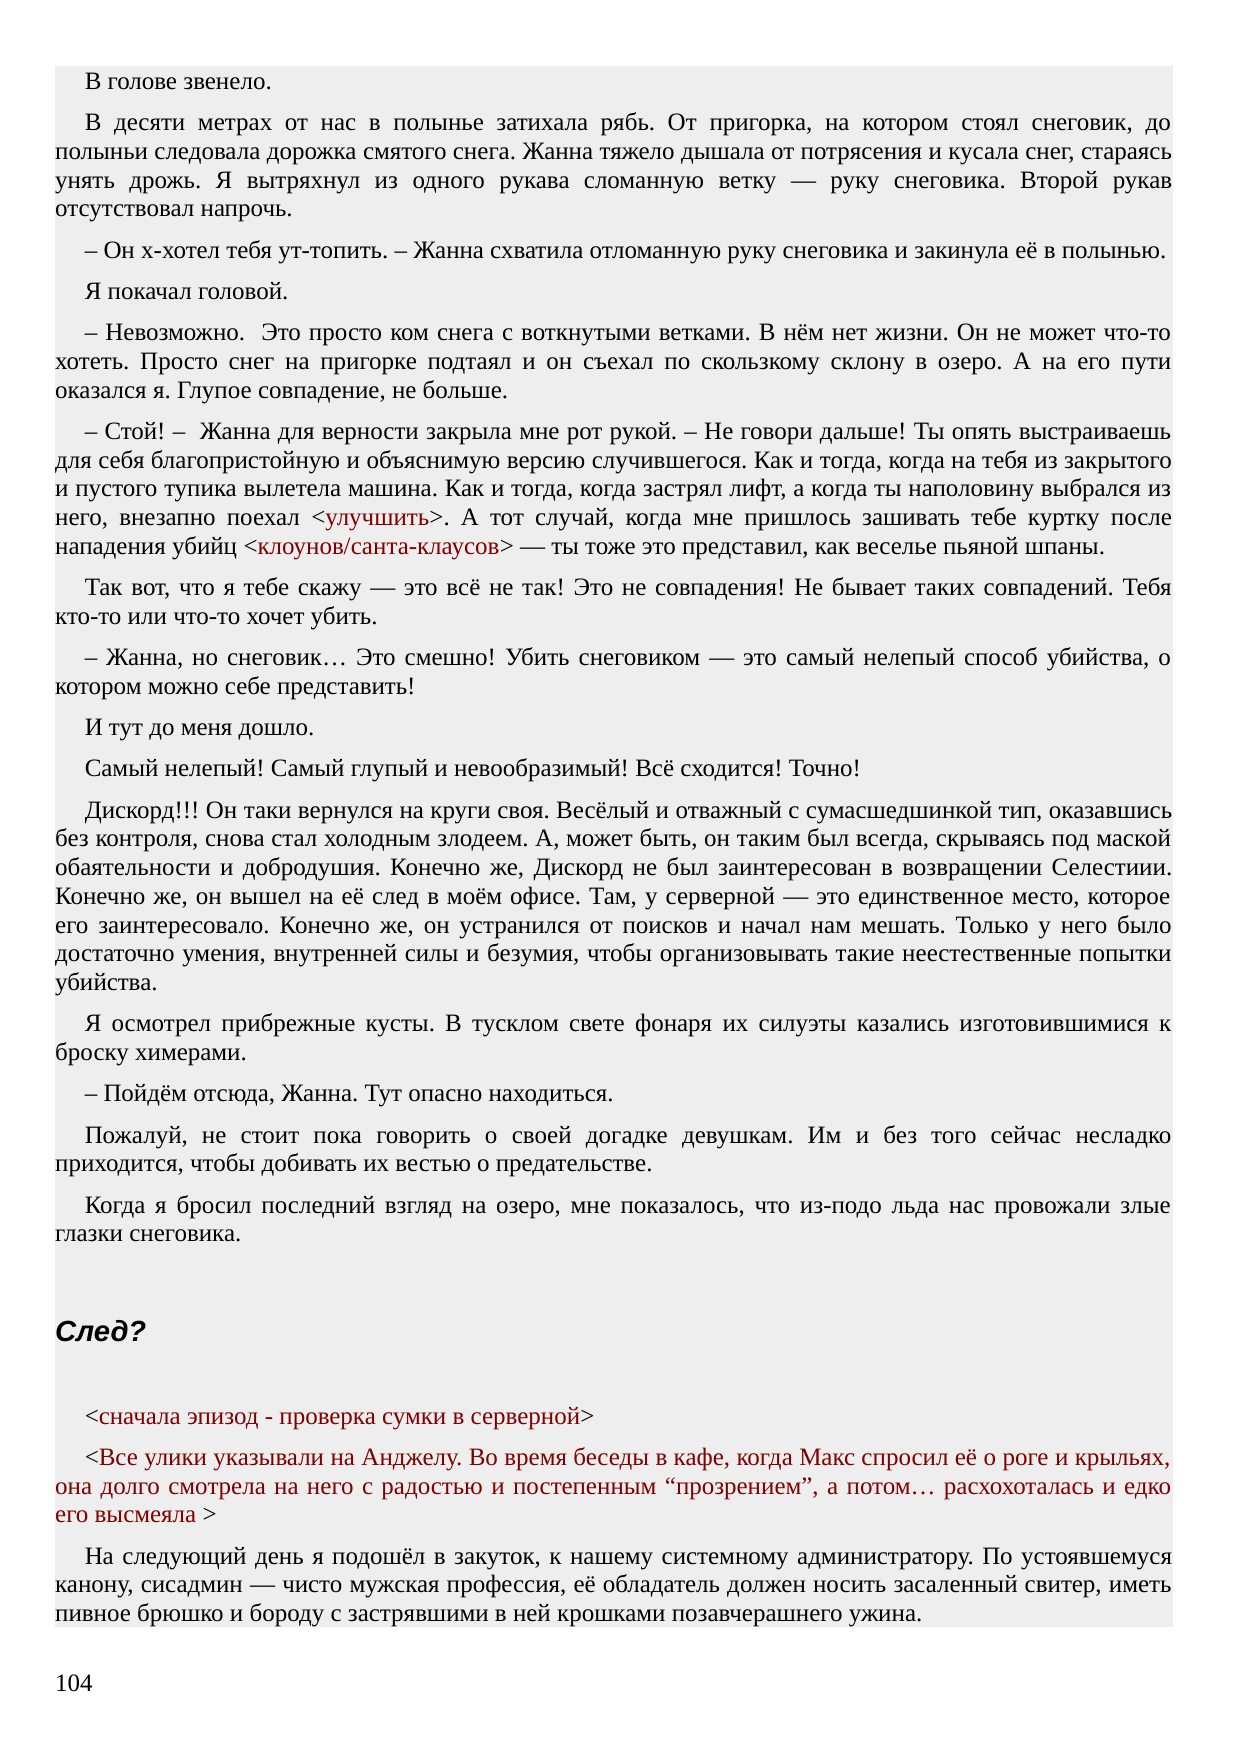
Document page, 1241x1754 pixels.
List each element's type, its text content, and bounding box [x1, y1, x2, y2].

text В голове звенело. [55, 66, 1173, 95]
text В десяти метрах от нас в полынье затихала рябь. От пригорка, на котором стоял снеговик, до полыньи следовала дорожка смятого снега. Жанна тяжело дышала от потрясения и кусала снег, стараясь унять дрожь. Я вытряхнул из одного рукава сломанную ветку — руку снеговика. Второй рукав отсутствовал напрочь. [55, 107, 1173, 222]
text <сначала эпизод - проверка сумки в серверной> [55, 1401, 1173, 1429]
subtitle След? [55, 1313, 1173, 1347]
text И тут до меня дошло. [55, 712, 1173, 741]
text Дискорд!!! Он таки вернулся на круги своя. Весёлый и отважный с сумасшедшинкой тип, оказавшись без контроля, снова стал холодным злодеем. А, может быть, он таким был всегда, скрываясь под маской обаятельности и добродушия. Конечно же, Дискорд не был заинтересован в возвращении Селестиии. Конечно же, он вышел на её след в моём офисе. Там, у серверной — это единственное место, которое его заинтересовало. Конечно же, он устранился от поисков и начал нам мешать. Только у него было достаточно умения, внутренней силы и безумия, чтобы организовывать такие неестественные попытки убийства. [55, 795, 1173, 996]
text Я покачал головой. [55, 276, 1173, 305]
text Самый нелепый! Самый глупый и невообразимый! Всё сходится! Точно! [55, 753, 1173, 782]
text На следующий день я подошёл в закуток, к нашему системному администратору. По устоявшемуся канону, сисадмин — чисто мужская профессия, её обладатель должен носить засаленный свитер, иметь пивное брюшко и бороду с застрявшими в ней крошками позавчерашнего ужина. [55, 1541, 1173, 1627]
text <Все улики указывали на Анджелу. Во время беседы в кафе, когда Макс спросил её о роге и крыльях, она долго смотрела на него с радостью и постепенным “прозрением”, а потом… расхохоталась и едко его высмеяла > [55, 1442, 1173, 1528]
text Когда я бросил последний взгляд на озеро, мне показалось, что из-подо льда нас провожали злые глазки снеговика. [55, 1190, 1173, 1247]
text Так вот, что я тебе скажу — это всё не так! Это не совпадения! Не бывает таких совпадений. Тебя кто-то или что-то хочет убить. [55, 572, 1173, 630]
text – Пойдём отсюда, Жанна. Тут опасно находиться. [55, 1078, 1173, 1107]
text Я осмотрел прибрежные кусты. В тусклом свете фонаря их силуэты казались изготовившимися к броску химерами. [55, 1008, 1173, 1066]
text Пожалуй, не стоит пока говорить о своей догадке девушкам. Им и без того сейчас несладко приходится, чтобы добивать их вестью о предательстве. [55, 1120, 1173, 1177]
text – Стой! – Жанна для верности закрыла мне рот рукой. – Не говори дальше! Ты опять выстраиваешь для себя благопристойную и объяснимую версию случившегося. Как и тогда, когда на тебя из закрытого и пустого тупика вылетела машина. Как и тогда, когда застрял лифт, а когда ты наполовину выбрался из него, внезапно поехал <улучшить>. А тот случай, когда мне пришлось зашивать тебе куртку после нападения убийц <клоунов/санта-клаусов> — ты тоже это представил, как веселье пьяной шпаны. [55, 416, 1173, 560]
text – Невозможно. Это просто ком снега с воткнутыми ветками. В нём нет жизни. Он не может что-то хотеть. Просто снег на пригорке подтаял и он съехал по скользкому склону в озеро. А на его пути оказался я. Глупое совпадение, не больше. [55, 317, 1173, 403]
text – Жанна, но снеговик… Это смешно! Убить снеговиком — это самый нелепый способ убийства, о котором можно себе представить! [55, 642, 1173, 700]
text – Он х-хотел тебя ут-топить. – Жанна схватила отломанную руку снеговика и закинула её в полынью. [55, 235, 1173, 263]
